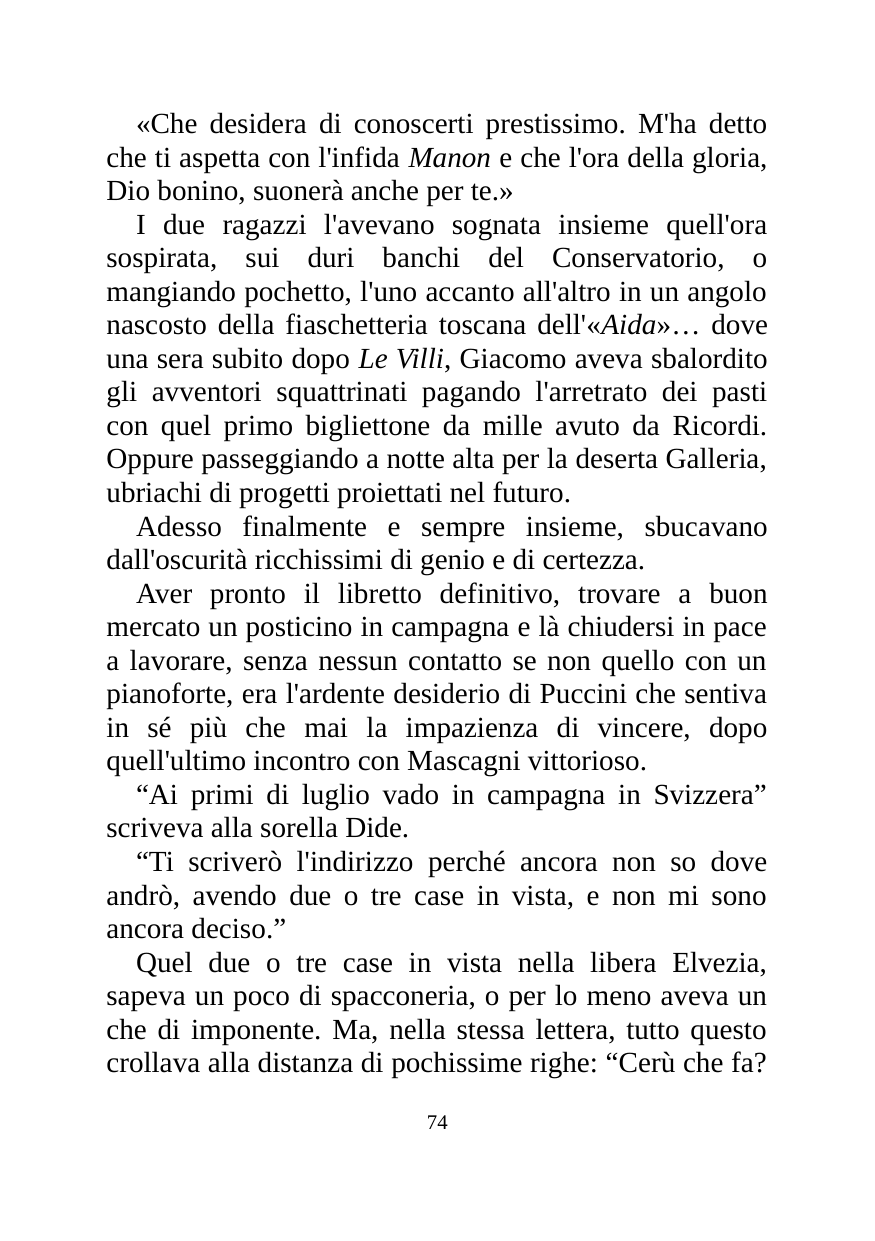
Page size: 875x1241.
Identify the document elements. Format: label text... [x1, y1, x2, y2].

text “Ai primi di luglio vado in campagna in Svizzera” scriveva alla sorella Dide. [106, 777, 768, 844]
text Quel due o tre case in vista nella libera Elvezia, sapeva un poco di spacconeria, o per lo meno aveva un che di imponente. Ma, nella stessa lettera, tutto questo crollava alla distanza di pochissime righe: “Cerù che fa? [106, 945, 768, 1079]
text «Che desidera di conoscerti prestissimo. M'ha detto che ti aspetta con l'infida Manon e che l'ora della gloria, Dio bonino, suonerà anche per te.» [106, 106, 768, 207]
text “Ti scriverò l'indirizzo perché ancora non so dove andrò, avendo due o tre case in vista, e non mi sono ancora deciso.” [106, 844, 768, 945]
text I due ragazzi l'avevano sognata insieme quell'ora sospirata, sui duri banchi del Conservatorio, o mangiando pochetto, l'uno accanto all'altro in un angolo nascosto della fiaschetteria toscana dell'«Aida»… dove una sera subito dopo Le Villi, Giacomo aveva sbalordito gli avventori squattrinati pagando l'arretrato dei pasti con quel primo bigliettone da mille avuto da Ricordi. Oppure passeggiando a notte alta per la deserta Galleria, ubriachi di progetti proiettati nel futuro. [106, 207, 768, 509]
text Adesso finalmente e sempre insieme, sbucavano dall'oscurità ricchissimi di genio e di certezza. [106, 509, 768, 576]
text Aver pronto il libretto definitivo, trovare a buon mercato un posticino in campagna e là chiudersi in pace a lavorare, senza nessun contatto se non quello con un pianoforte, era l'ardente desiderio di Puccini che sentiva in sé più che mai la impazienza di vincere, dopo quell'ultimo incontro con Mascagni vittorioso. [106, 576, 768, 777]
